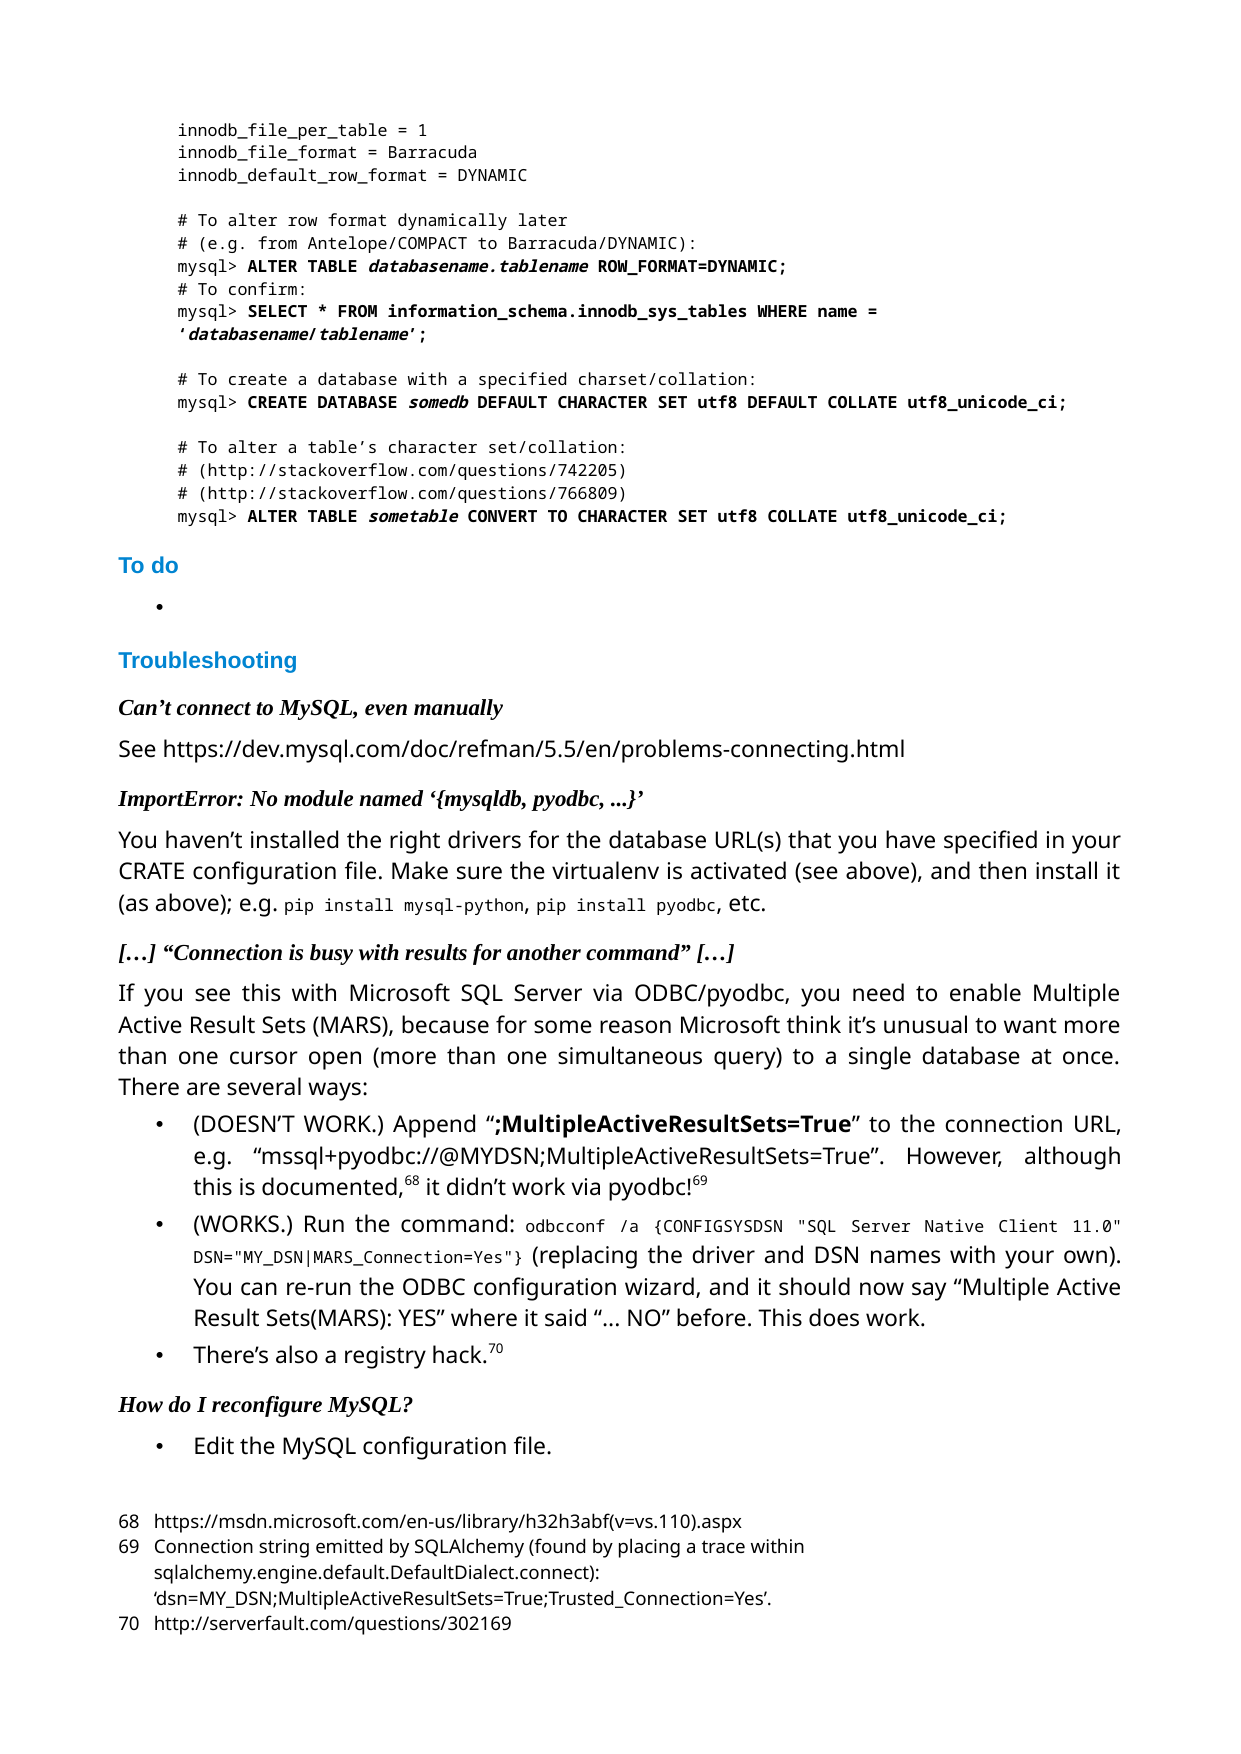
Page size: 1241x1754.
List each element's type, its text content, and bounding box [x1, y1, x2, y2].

text # (e.g. from Antelope/COMPACT to Barracuda/DYNAMIC): [177, 232, 1122, 254]
text mysql> CREATE DATABASE somedb DEFAULT CHARACTER SET utf8 DEFAULT COLLATE utf8_unicode_ci; [177, 391, 1122, 413]
list Connection string emitted by SQLAlchemy (found by placing a trace within sqlalchemy.engine.default.DefaultDialect.connect): ‘dsn=MY_DSN;MultipleActiveResultSets=True;Trusted_Connection=Yes’. [118, 1534, 1122, 1610]
text # To confirm: [177, 277, 1122, 300]
text See https://dev.mysql.com/doc/refman/5.5/en/problems-connecting.html [118, 733, 1122, 764]
text mysql> SELECT * FROM information_schema.innodb_sys_tables WHERE name = ‘databasename/tablename’; [177, 300, 1122, 345]
text You haven’t installed the right drivers for the database URL(s) that you have specified in your CRATE configuration file. Make sure the virtualenv is activated (see above), and then install it (as above); e.g. pip install mysql-python, pip install pyodbc, etc. [118, 824, 1122, 918]
list (WORKS.) Run the command: odbcconf /a {CONFIGSYSDSN "SQL Server Native Client 11.0" DSN="MY_DSN|MARS_Connection=Yes"} (replacing the driver and DSN names with your own). You can re-run the ODBC configuration wizard, and it should now say “Multiple Active Result Sets(MARS): YES” where it said “... NO” before. This does work. [156, 1208, 1122, 1333]
text # To alter row format dynamically later [177, 209, 1122, 232]
list http://serverfault.com/questions/302169 [118, 1610, 1122, 1636]
subtitle Can’t connect to MySQL, even manually [118, 694, 1122, 721]
text # To create a database with a specified charset/collation: [177, 368, 1122, 391]
text # (http://stackoverflow.com/questions/742205) [177, 459, 1122, 481]
text innodb_file_per_table = 1 [177, 118, 1122, 141]
list (DOESN’T WORK.) Append “;MultipleActiveResultSets=True” to the connection URL, e.g. “mssql+pyodbc://@MYDSN;MultipleActiveResultSets=True”. However, although this is documented, it didn’t work via pyodbc! [156, 1108, 1122, 1202]
subtitle ImportError: No module named ‘{mysqldb, pyodbc, ...}’ [118, 785, 1122, 811]
text mysql> ALTER TABLE databasename.tablename ROW_FORMAT=DYNAMIC; [177, 254, 1122, 277]
subtitle […] “Connection is busy with results for another command” […] [118, 938, 1122, 965]
text If you see this with Microsoft SQL Server via ODBC/pyodbc, you need to enable Multiple Active Result Sets (MARS), because for some reason Microsoft think it’s unusual to want more than one cursor open (more than one simultaneous query) to a single database at once. There are several ways: [118, 977, 1122, 1102]
subtitle To do [118, 552, 1122, 578]
list There’s also a registry hack. [156, 1339, 1122, 1370]
list https://msdn.microsoft.com/en-us/library/h32h3abf(v=vs.110).aspx [118, 1508, 1122, 1534]
text innodb_default_row_format = DYNAMIC [177, 163, 1122, 186]
text # (http://stackoverflow.com/questions/766809) [177, 481, 1122, 504]
list Edit the MySQL configuration file. [156, 1430, 1122, 1461]
subtitle How do I reconfigure MySQL? [118, 1391, 1122, 1417]
text mysql> ALTER TABLE sometable CONVERT TO CHARACTER SET utf8 COLLATE utf8_unicode_ci; [177, 504, 1122, 527]
text innodb_file_format = Barracuda [177, 141, 1122, 163]
subtitle Troubleshooting [118, 647, 1122, 673]
text # To alter a table’s character set/collation: [177, 436, 1122, 459]
